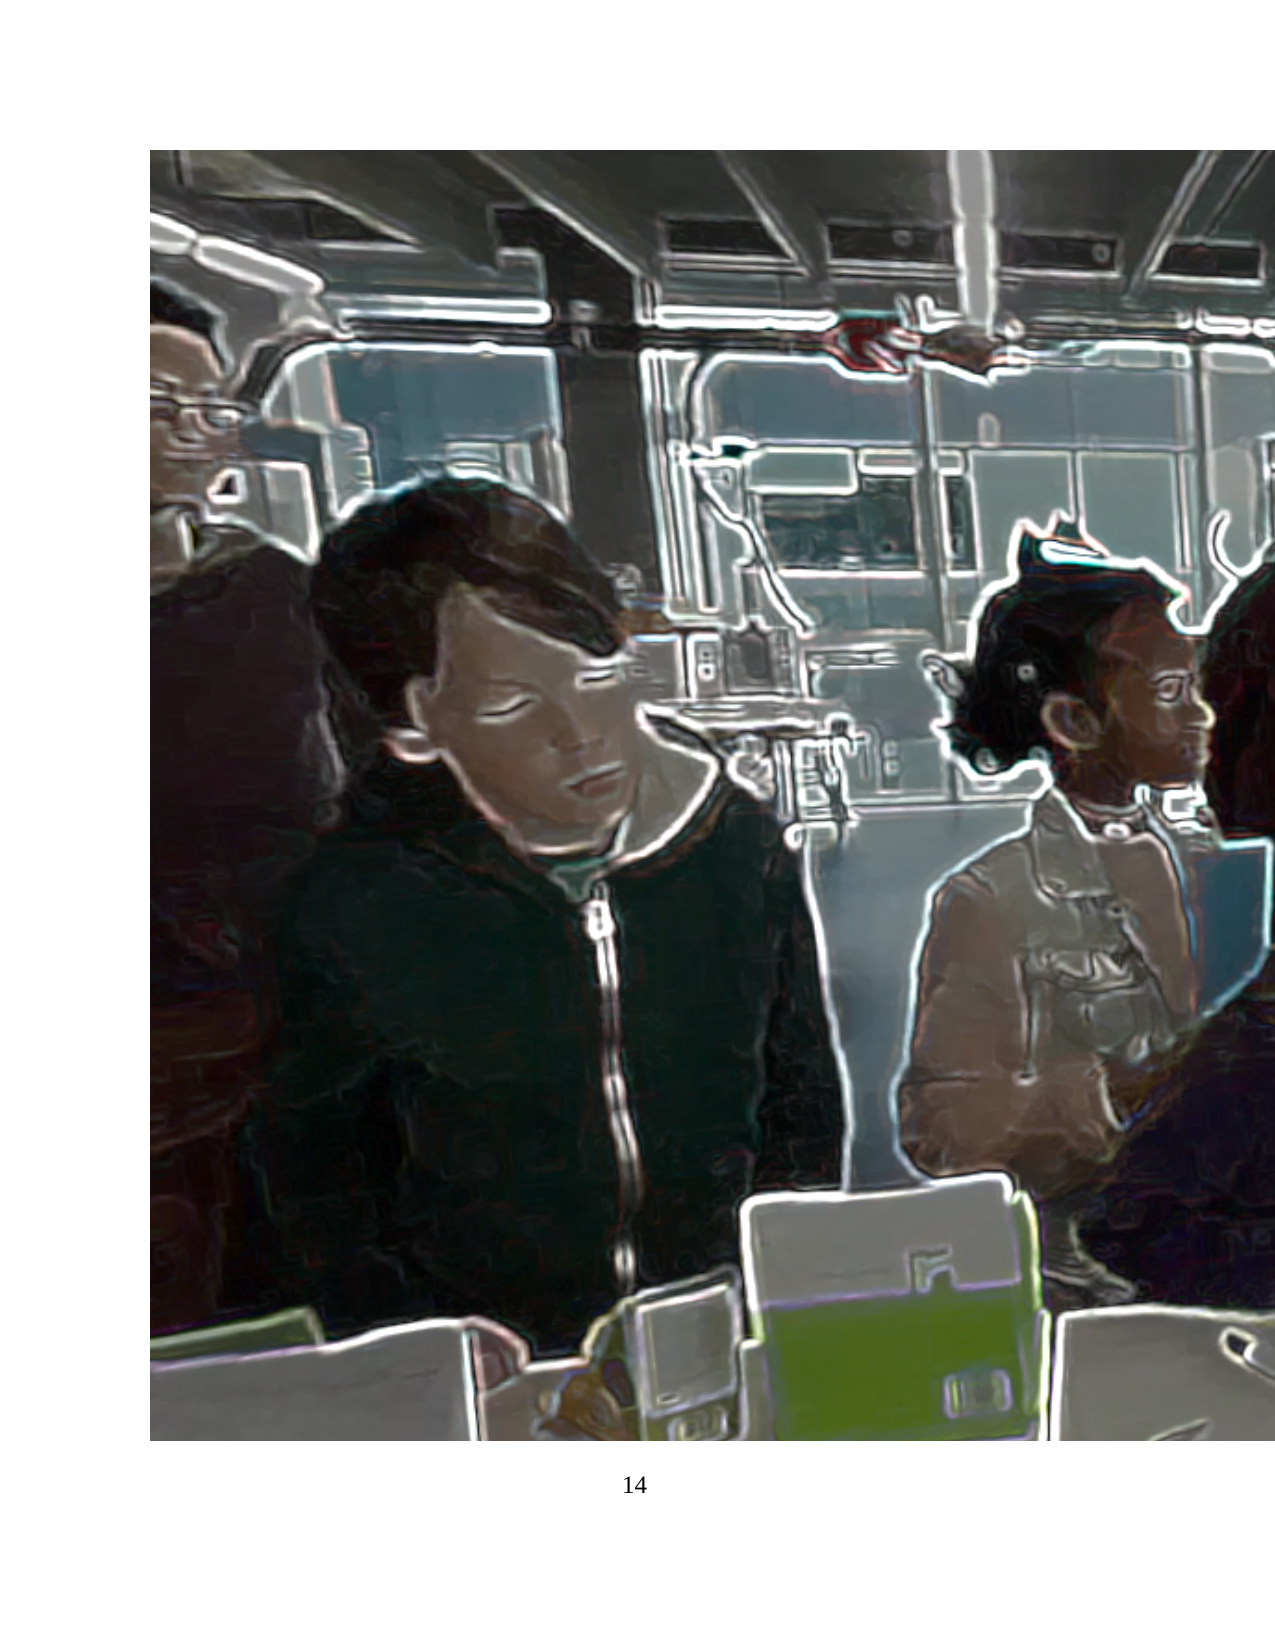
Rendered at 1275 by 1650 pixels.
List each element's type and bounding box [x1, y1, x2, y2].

picture [150, 150, 1275, 1441]
